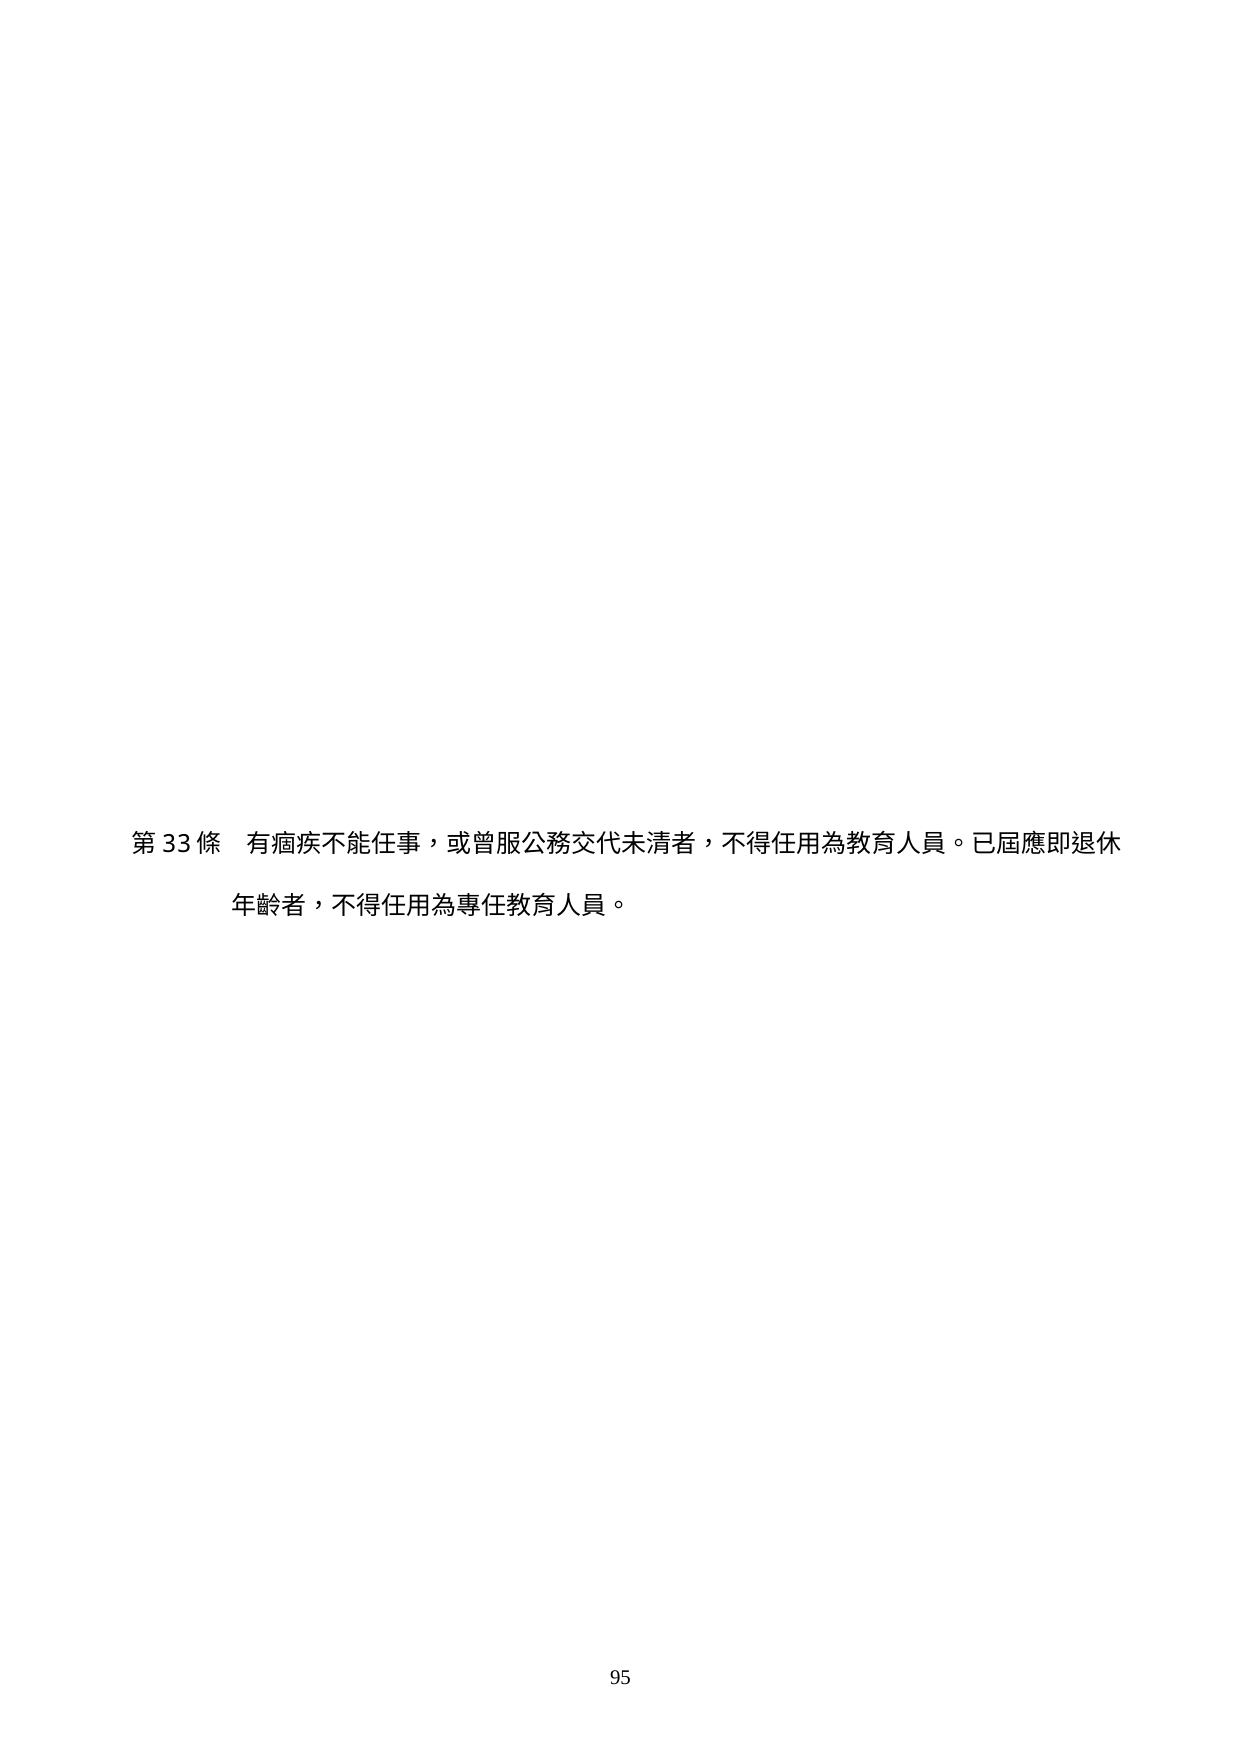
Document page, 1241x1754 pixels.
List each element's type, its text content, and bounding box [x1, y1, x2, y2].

text 第33條 有痼疾不能任事，或曾服公務交代未清者，不得任用為教育人員。已屆應即退休年齡者，不得任用為專任教育人員。 [131, 800, 1134, 925]
